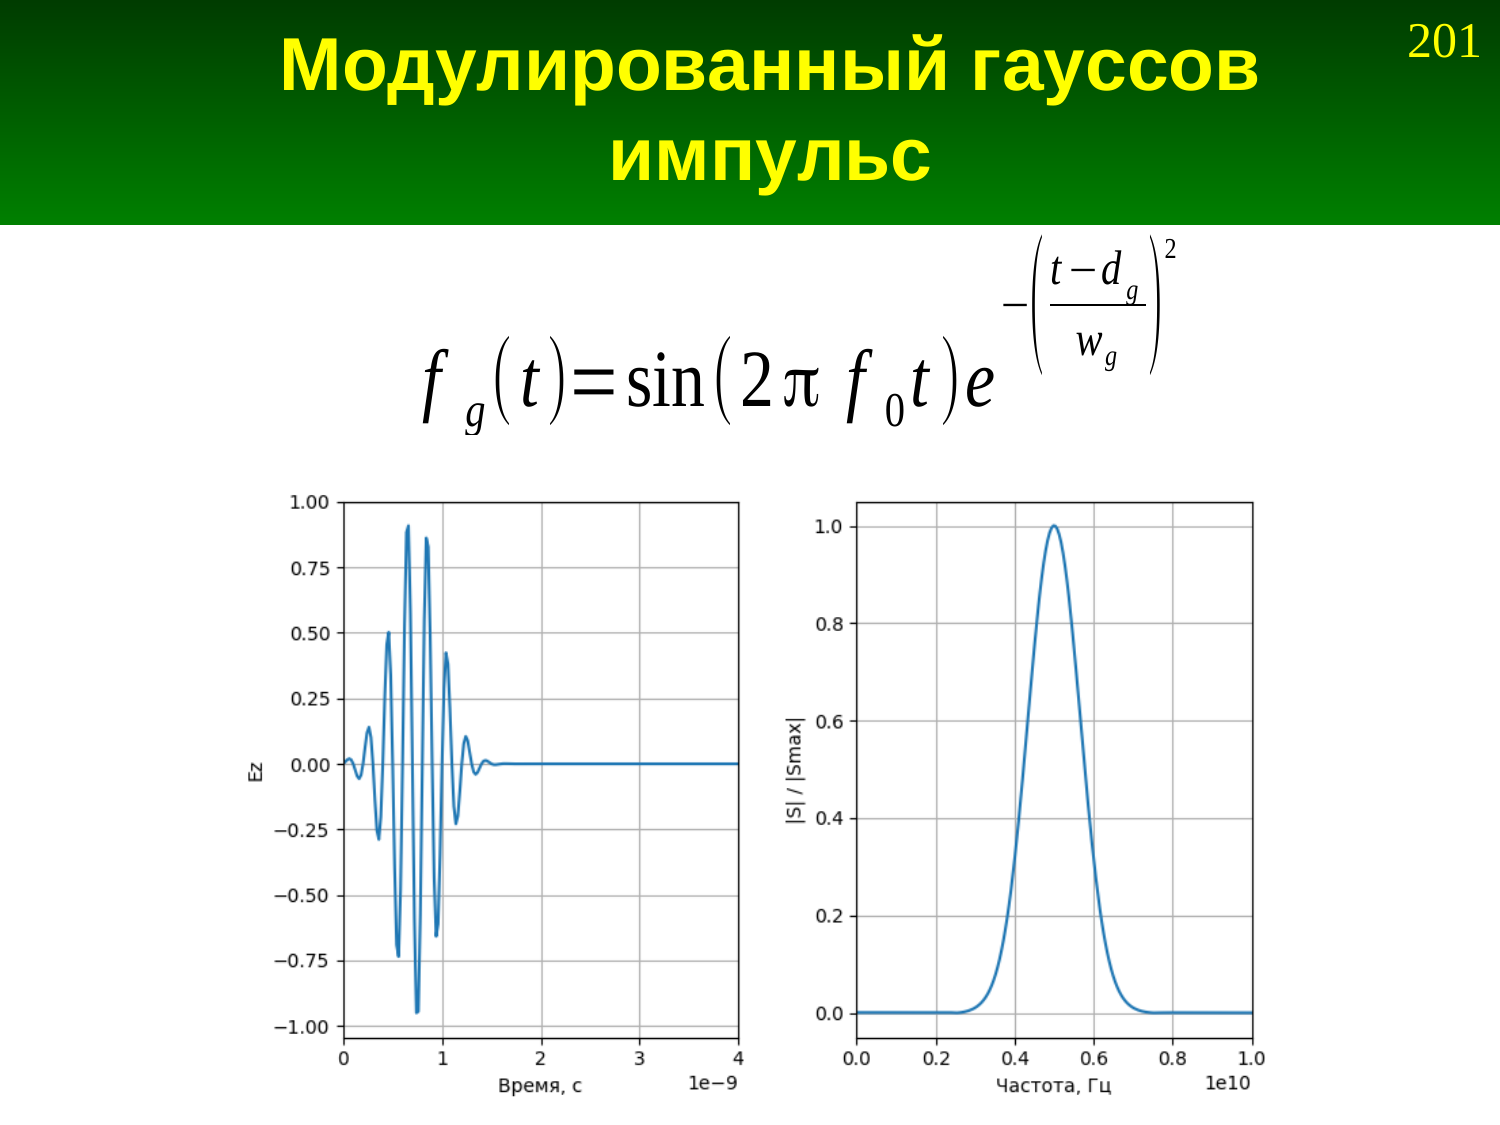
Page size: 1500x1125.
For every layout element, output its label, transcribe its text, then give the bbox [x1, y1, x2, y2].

picture [233, 483, 1267, 1107]
title Модулированный гауссов импульс [100, 7, 1441, 204]
chart [393, 233, 1193, 435]
